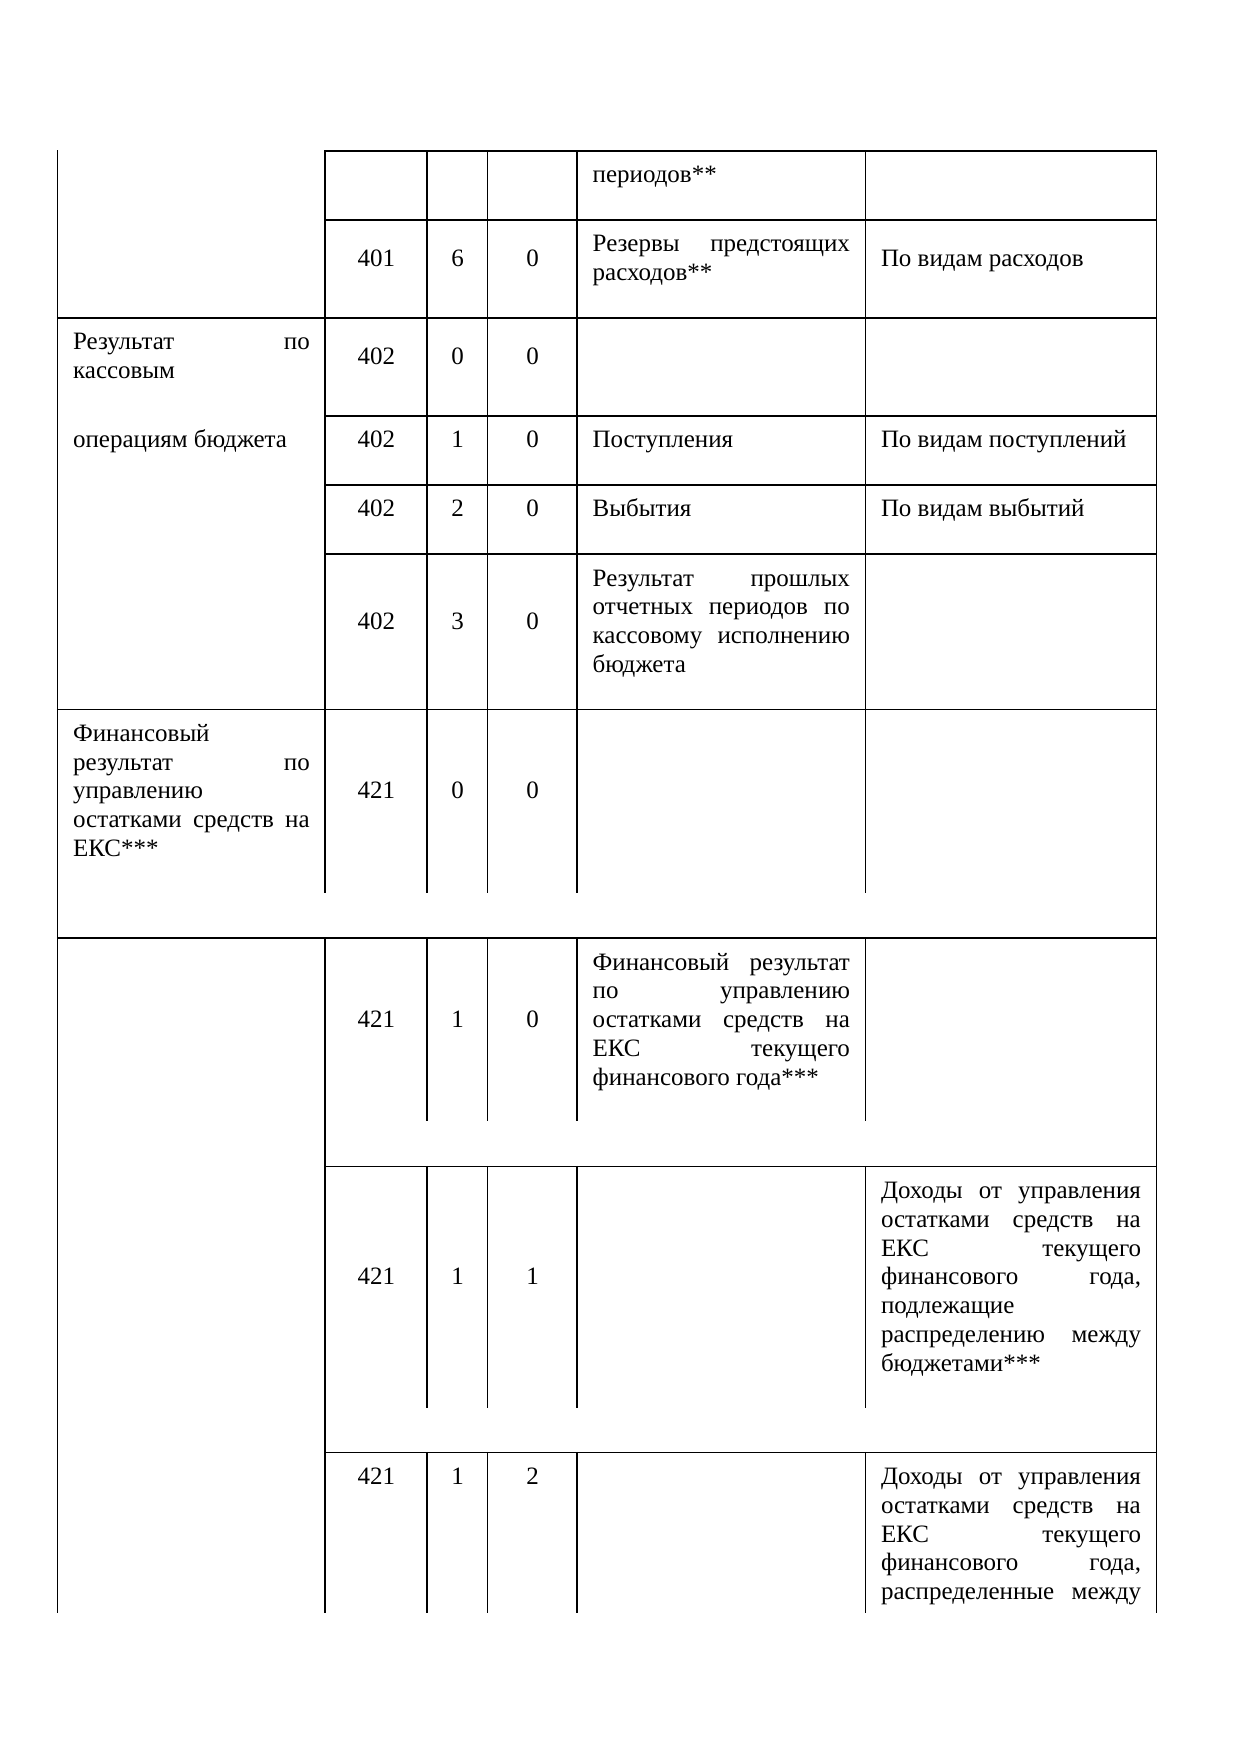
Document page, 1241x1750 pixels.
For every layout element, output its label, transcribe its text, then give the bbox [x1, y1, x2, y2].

table_cell периодов** [578, 152, 865, 219]
table_cell Финансовый результат по управлению остатками средств на ЕКС*** [58, 710, 324, 893]
table_cell 1 [428, 939, 487, 1121]
table_cell 1 [428, 417, 487, 484]
table_cell 1 [428, 1167, 487, 1407]
table_cell Результат по кассовым [58, 319, 324, 415]
table_cell [866, 939, 1156, 1121]
table_cell [578, 319, 865, 415]
table_cell 0 [488, 417, 576, 484]
table_cell 3 [428, 555, 487, 709]
table_cell 1 [428, 1453, 487, 1613]
table_cell 1 [488, 1167, 576, 1407]
table_cell [58, 150, 324, 219]
table_cell 0 [488, 710, 576, 893]
table_cell [326, 152, 426, 219]
table_cell 0 [488, 555, 576, 709]
table_cell 402 [326, 486, 426, 553]
table_cell 421 [326, 1167, 426, 1407]
table_cell 421 [326, 939, 426, 1121]
table_cell [58, 893, 1156, 937]
table_cell [578, 1453, 865, 1613]
table_cell [326, 1408, 1156, 1452]
table_cell 401 [326, 221, 426, 317]
table_cell Поступления [578, 417, 865, 484]
table_cell 0 [428, 319, 487, 415]
table_cell [58, 939, 324, 1121]
table_cell По видам поступлений [866, 417, 1156, 484]
table_cell По видам расходов [866, 221, 1156, 317]
table_cell [58, 1452, 324, 1613]
table_cell 0 [488, 221, 576, 317]
table_cell 402 [326, 555, 426, 709]
table_cell [866, 152, 1156, 219]
table_cell [58, 1121, 324, 1166]
table_cell [326, 1121, 1156, 1166]
table_cell операциям бюджета [58, 415, 324, 484]
table_cell 2 [488, 1453, 576, 1613]
table_cell 402 [326, 319, 426, 415]
table_cell [578, 1167, 865, 1407]
table_cell [488, 152, 576, 219]
table_cell [866, 710, 1156, 893]
table_cell Выбытия [578, 486, 865, 553]
table_cell [58, 219, 324, 317]
table_cell [866, 555, 1156, 709]
table_cell Результат прошлых отчетных периодов по кассовому исполнению бюджета [578, 555, 865, 709]
table_cell По видам выбытий [866, 486, 1156, 553]
table_cell [428, 152, 487, 219]
table_cell [58, 484, 324, 553]
table_cell 0 [488, 939, 576, 1121]
table_cell 0 [488, 319, 576, 415]
table_cell [578, 710, 865, 893]
table_cell Доходы от управления остатками средств на ЕКС текущего финансового года, распределенные между [866, 1453, 1156, 1613]
table_cell 0 [428, 710, 487, 893]
table_cell Резервы предстоящих расходов** [578, 221, 865, 317]
table_cell [866, 319, 1156, 415]
table_cell [58, 553, 324, 709]
table_cell [58, 1408, 324, 1452]
table_cell 6 [428, 221, 487, 317]
table_cell 0 [488, 486, 576, 553]
table_cell 421 [326, 710, 426, 893]
table_cell 2 [428, 486, 487, 553]
table_cell 421 [326, 1453, 426, 1613]
table_cell Доходы от управления остатками средств на ЕКС текущего финансового года, подлежащие распределению между бюджетами*** [866, 1167, 1156, 1407]
table_cell Финансовый результат по управлению остатками средств на ЕКС текущего финансового года*** [578, 939, 865, 1121]
table_cell [58, 1166, 324, 1407]
table_cell 402 [326, 417, 426, 484]
